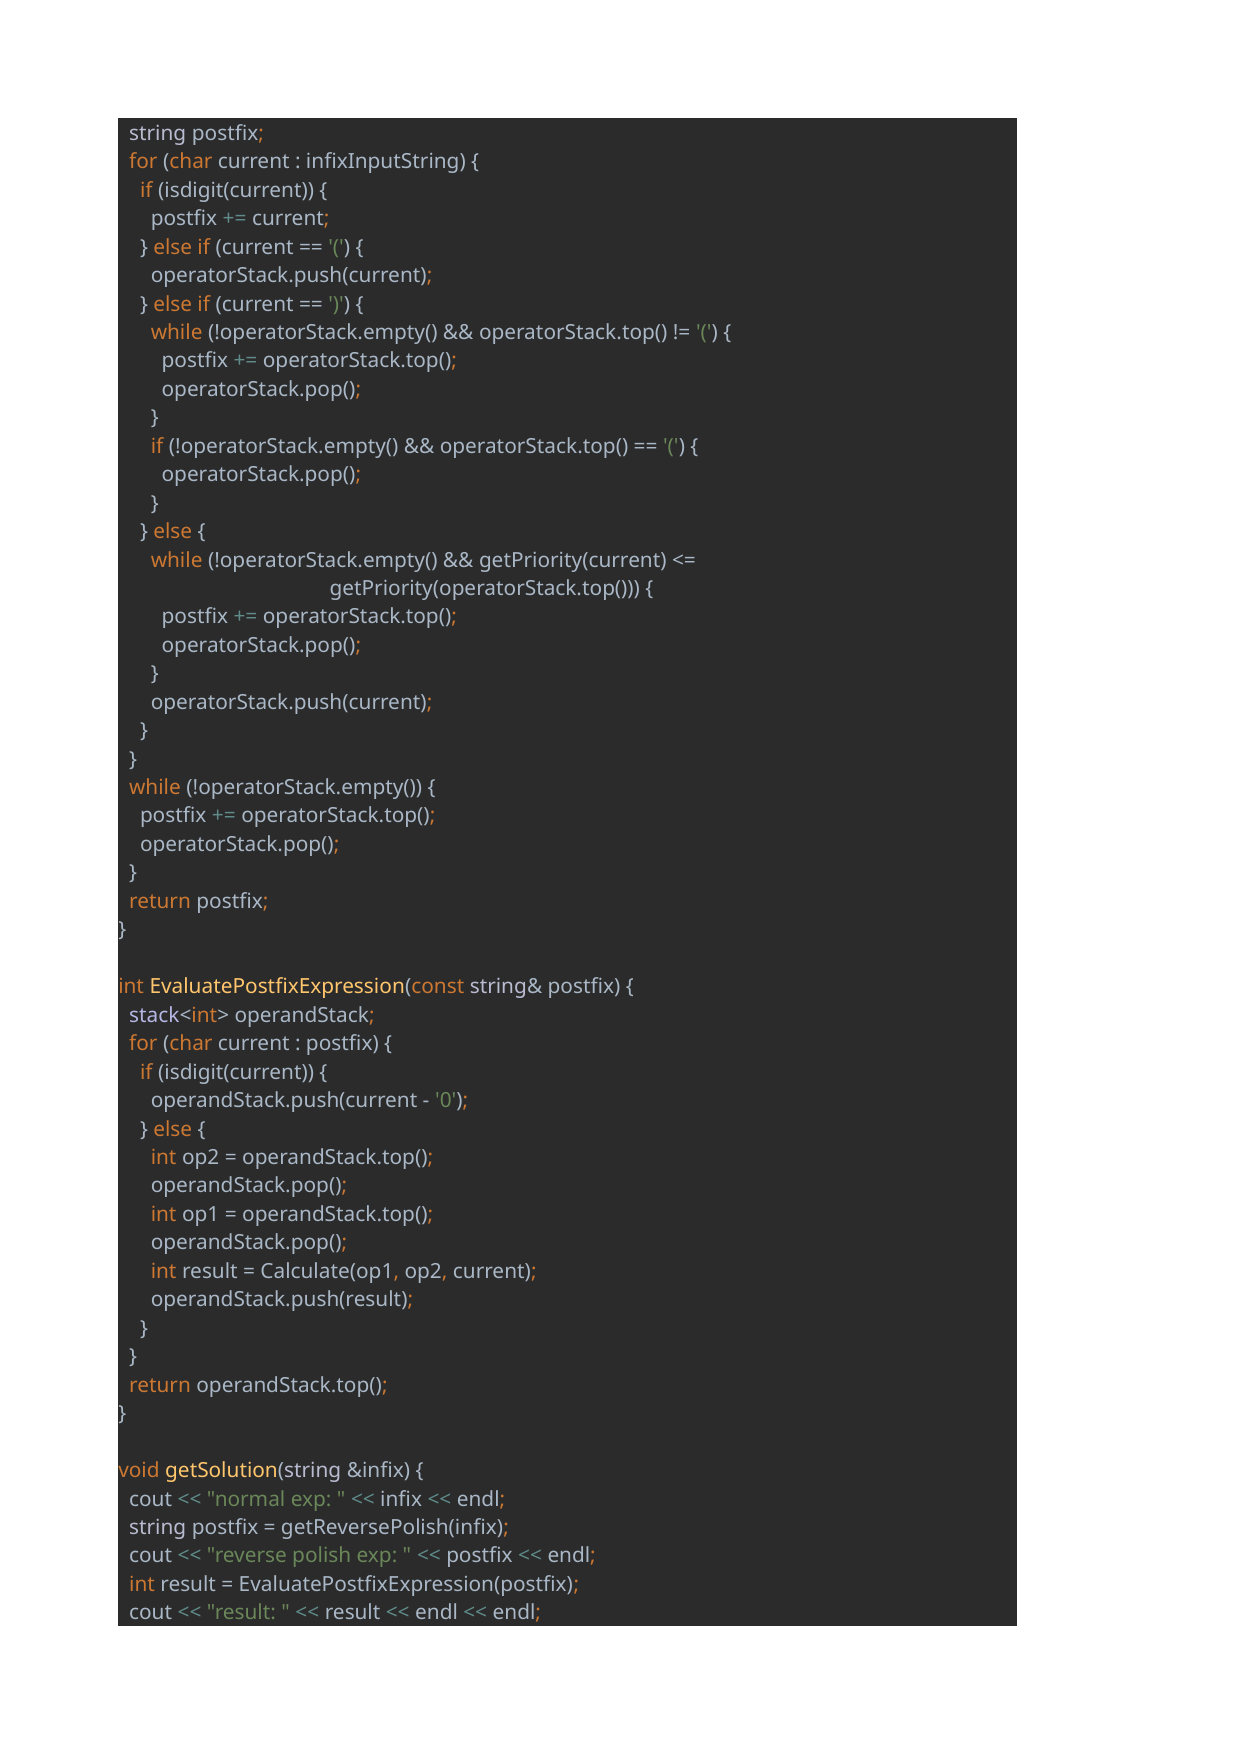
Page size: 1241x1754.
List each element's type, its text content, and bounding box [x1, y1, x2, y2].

text string postfix; for (char current : infixInputString) { if (isdigit(current)) { postfix += current; } else if (current == '(') { operatorStack.push(current); } else if (current == ')') { while (!operatorStack.empty() && operatorStack.top() != '(') { postfix += operatorStack.top(); operatorStack.pop(); } if (!operatorStack.empty() && operatorStack.top() == '(') { operatorStack.pop(); } } else { while (!operatorStack.empty() && getPriority(current) <= getPriority(operatorStack.top())) { postfix += operatorStack.top(); operatorStack.pop(); } operatorStack.push(current); } } while (!operatorStack.empty()) { postfix += operatorStack.top(); operatorStack.pop(); } return postfix; } int EvaluatePostfixExpression(const string& postfix) { stack<int> operandStack; for (char current : postfix) { if (isdigit(current)) { operandStack.push(current - '0'); } else { int op2 = operandStack.top(); operandStack.pop(); int op1 = operandStack.top(); operandStack.pop(); int result = Calculate(op1, op2, current); operandStack.push(result); } } return operandStack.top(); } void getSolution(string &infix) { cout << "normal exp: " << infix << endl; string postfix = getReversePolish(infix); cout << "reverse polish exp: " << postfix << endl; int result = EvaluatePostfixExpression(postfix); cout << "result: " << result << endl << endl; [118, 118, 1017, 1626]
